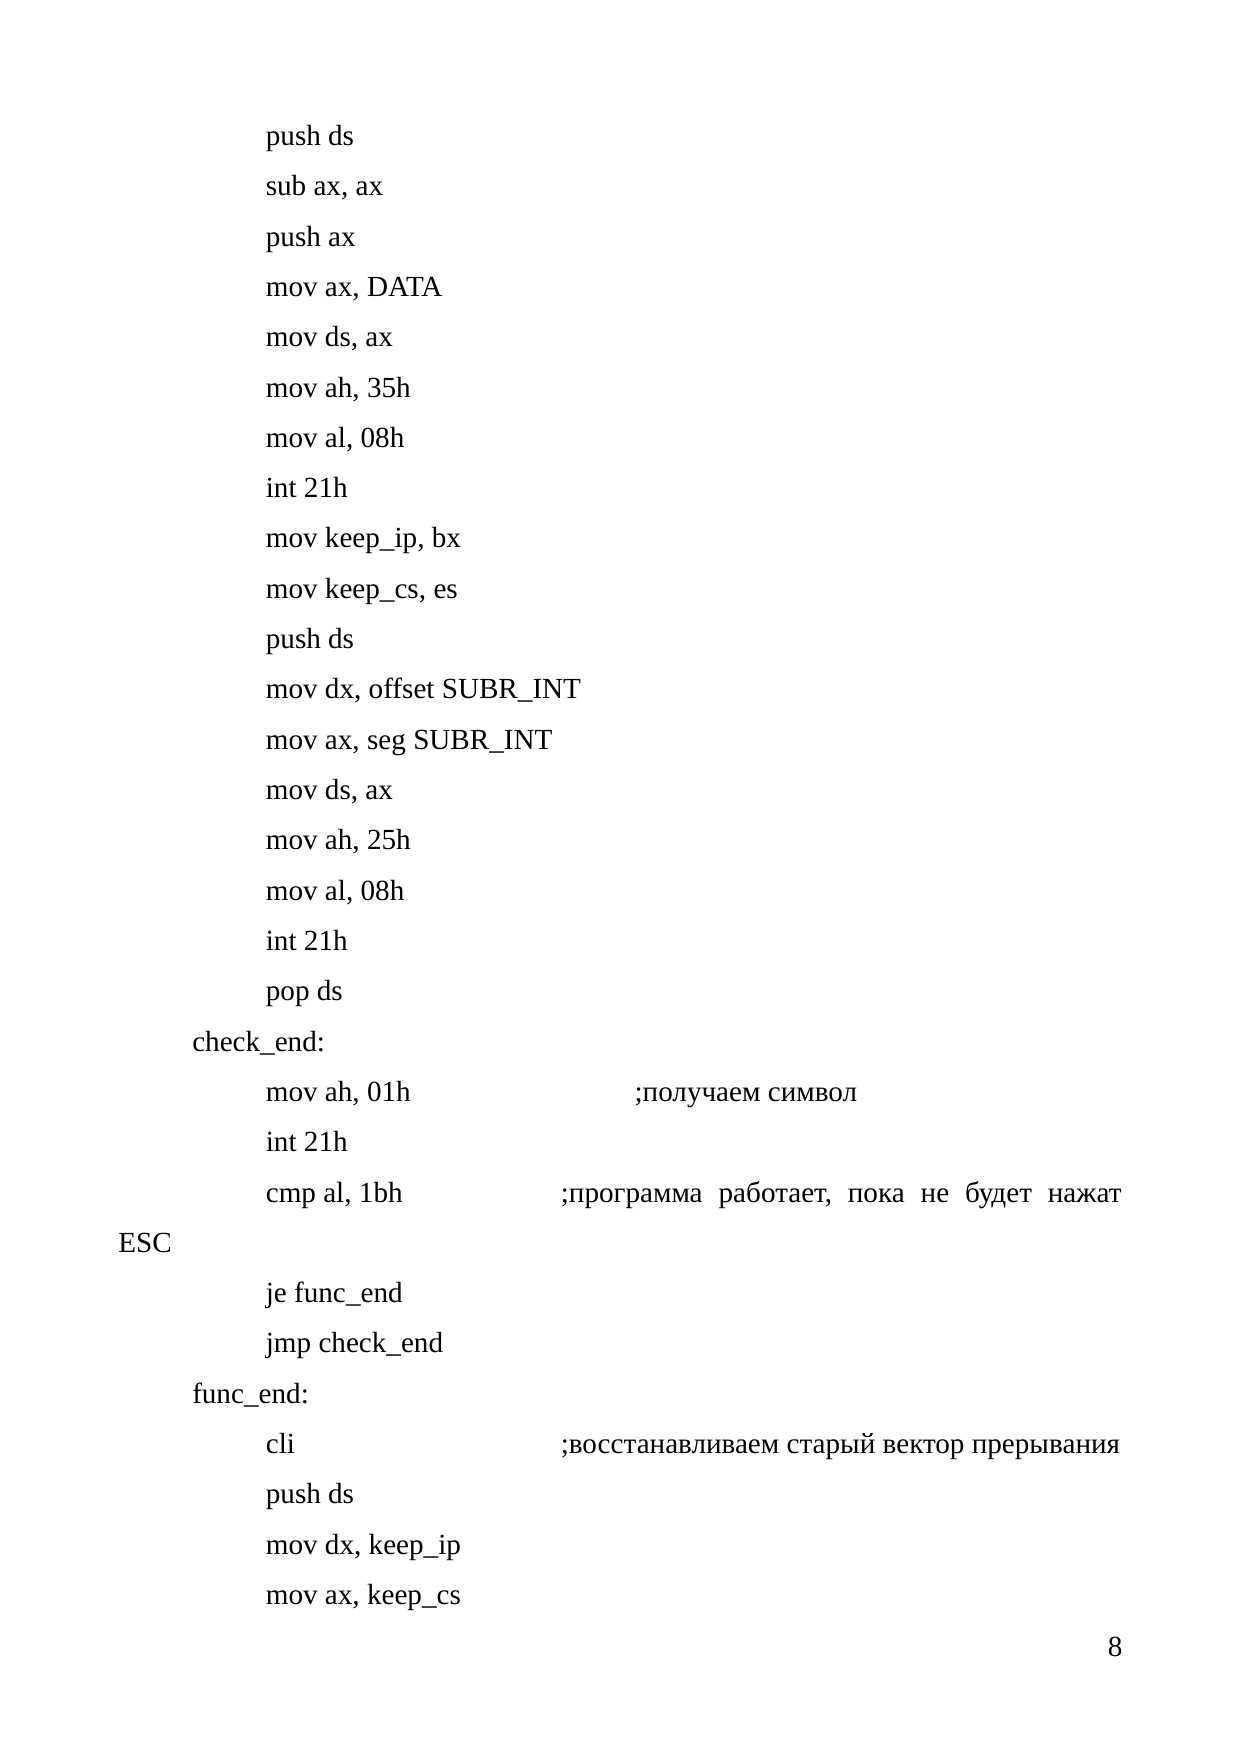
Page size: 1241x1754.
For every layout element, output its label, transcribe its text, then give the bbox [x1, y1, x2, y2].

text mov keep_cs, es [118, 571, 1122, 604]
text int 21h [118, 923, 1122, 957]
text cli ;восстанавливаем старый вектор прерывания [118, 1426, 1122, 1460]
text mov ah, 01h ;получаем символ [118, 1074, 1122, 1108]
text mov ds, ax [118, 319, 1122, 353]
text mov ah, 35h [118, 370, 1122, 403]
text int 21h [118, 470, 1122, 504]
text sub ax, ax [118, 168, 1122, 202]
text mov ax, keep_cs [118, 1577, 1122, 1611]
text mov al, 08h [118, 873, 1122, 906]
text int 21h [118, 1124, 1122, 1158]
text push ds [118, 1477, 1122, 1510]
text push ds [118, 118, 1122, 152]
text mov ds, ax [118, 772, 1122, 806]
text cmp al, 1bh ;программа работает, пока не будет нажат ESC [118, 1175, 1122, 1258]
text mov dx, keep_ip [118, 1527, 1122, 1560]
text mov al, 08h [118, 420, 1122, 453]
text mov ax, seg SUBR_INT [118, 722, 1122, 755]
text func_end: [118, 1376, 1122, 1409]
text check_end: [118, 1024, 1122, 1057]
text push ax [118, 219, 1122, 252]
text mov dx, offset SUBR_INT [118, 672, 1122, 705]
text pop ds [118, 973, 1122, 1007]
text push ds [118, 621, 1122, 655]
text mov keep_ip, bx [118, 521, 1122, 554]
text mov ax, DATA [118, 269, 1122, 303]
text je func_end [118, 1275, 1122, 1309]
text mov ah, 25h [118, 822, 1122, 856]
text jmp check_end [118, 1326, 1122, 1359]
